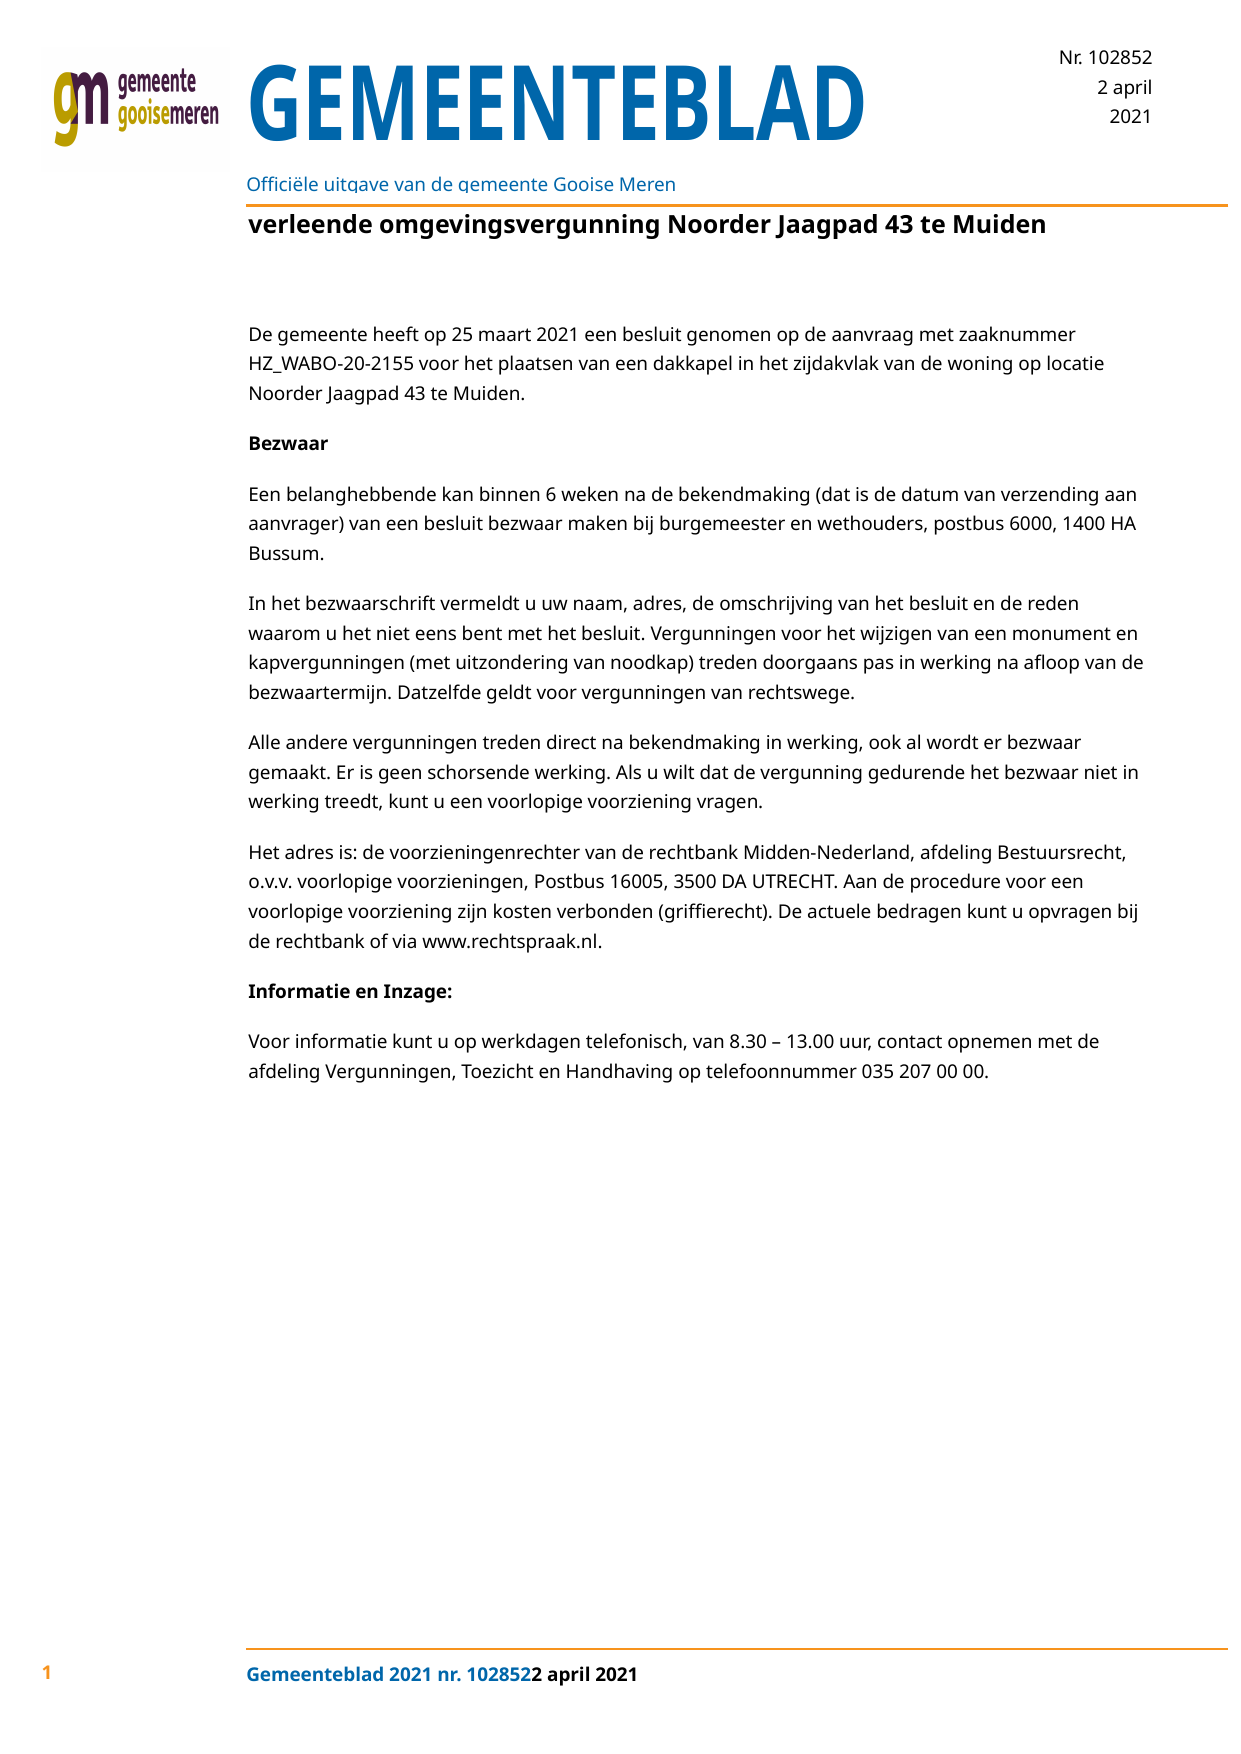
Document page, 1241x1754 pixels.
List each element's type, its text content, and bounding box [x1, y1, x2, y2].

text In het bezwaarschrift vermeldt u uw naam, adres, de omschrijving van het besluit en de reden waarom u het niet eens bent met het besluit. Vergunningen voor het wijzigen van een monument en kapvergunningen (met uitzondering van noodkap) treden doorgaans pas in werking na afloop van de bezwaartermijn. Datzelfde geldt voor vergunningen van rechtswege. [248, 590, 1152, 705]
text Voor informatie kunt u op werkdagen telefonisch, van 8.30 – 13.00 uur, contact opnemen met de afdeling Vergunningen, Toezicht en Handhaving op telefoonnummer 035 207 00 00. [248, 1029, 1152, 1084]
text Informatie en Inzage: [248, 978, 1152, 1004]
text Een belanghebbende kan binnen 6 weken na de bekendmaking (dat is de datum van verzending aan aanvrager) van een besluit bezwaar maken bij burgemeester en wethouders, postbus 6000, 1400 HA Bussum. [248, 481, 1152, 566]
text Het adres is: de voorzieningenrechter van de rechtbank Midden-Nederland, afdeling Bestuursrecht, o.v.v. voorlopige voorzieningen, Postbus 16005, 3500 DA UTRECHT. Aan de procedure voor een voorlopige voorziening zijn kosten verbonden (griffierecht). De actuele bedragen kunt u opvragen bij de rechtbank of via www.rechtspraak.nl. [248, 839, 1152, 953]
text Bezwaar [248, 430, 1152, 456]
text verleende omgevingsvergunning Noorder Jaagpad 43 te Muiden [248, 207, 1152, 241]
picture [41, 47, 231, 172]
text De gemeente heeft op 25 maart 2021 een besluit genomen op de aanvraag met zaaknummer HZ_WABO-20-2155 voor het plaatsen van een dakkapel in het zijdakvlak van de woning op locatie Noorder Jaagpad 43 te Muiden. [248, 321, 1152, 406]
text Alle andere vergunningen treden direct na bekendmaking in werking, ook al wordt er bezwaar gemaakt. Er is geen schorsende werking. Als u wilt dat de vergunning gedurende het bezwaar niet in werking treedt, kunt u een voorlopige voorziening vragen. [248, 729, 1152, 814]
